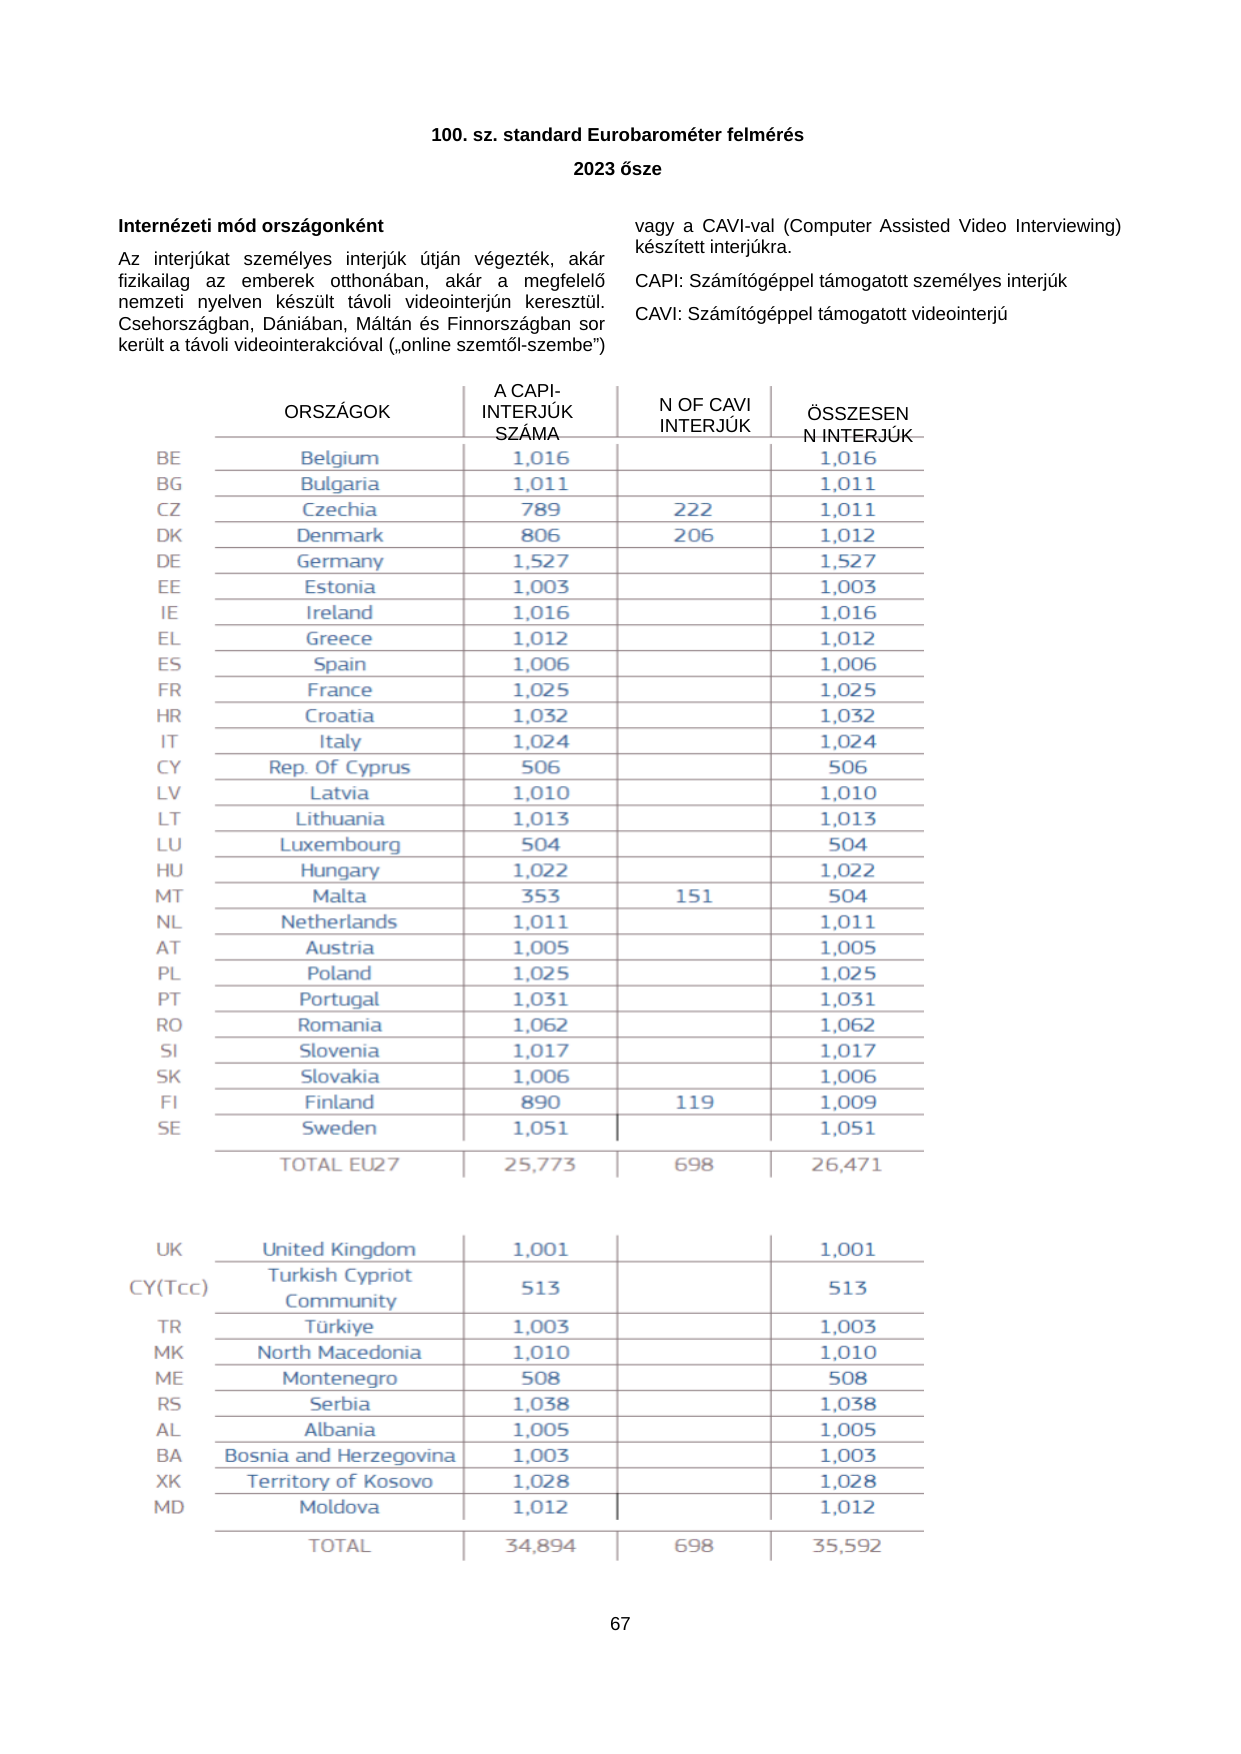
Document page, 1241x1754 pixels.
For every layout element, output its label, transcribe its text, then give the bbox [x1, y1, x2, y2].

text Internézeti mód országonként [118, 214, 605, 236]
text Az interjúkat személyes interjúk útján végezték, akár fizikailag az emberek otthonában, akár a megfelelő nemzeti nyelven készült távoli videointerjún keresztül. Csehországban, Dániában, Máltán és Finnországban sor került a távoli videointerakcióval („online szemtől-szembe”) [118, 248, 605, 356]
text CAPI: Számítógéppel támogatott személyes interjúk [635, 269, 1122, 291]
text vagy a CAVI-val (Computer Assisted Video Interviewing) készített interjúkra. [635, 214, 1122, 258]
picture [126, 385, 924, 1565]
text CAVI: Számítógéppel támogatott videointerjú [635, 303, 1122, 324]
